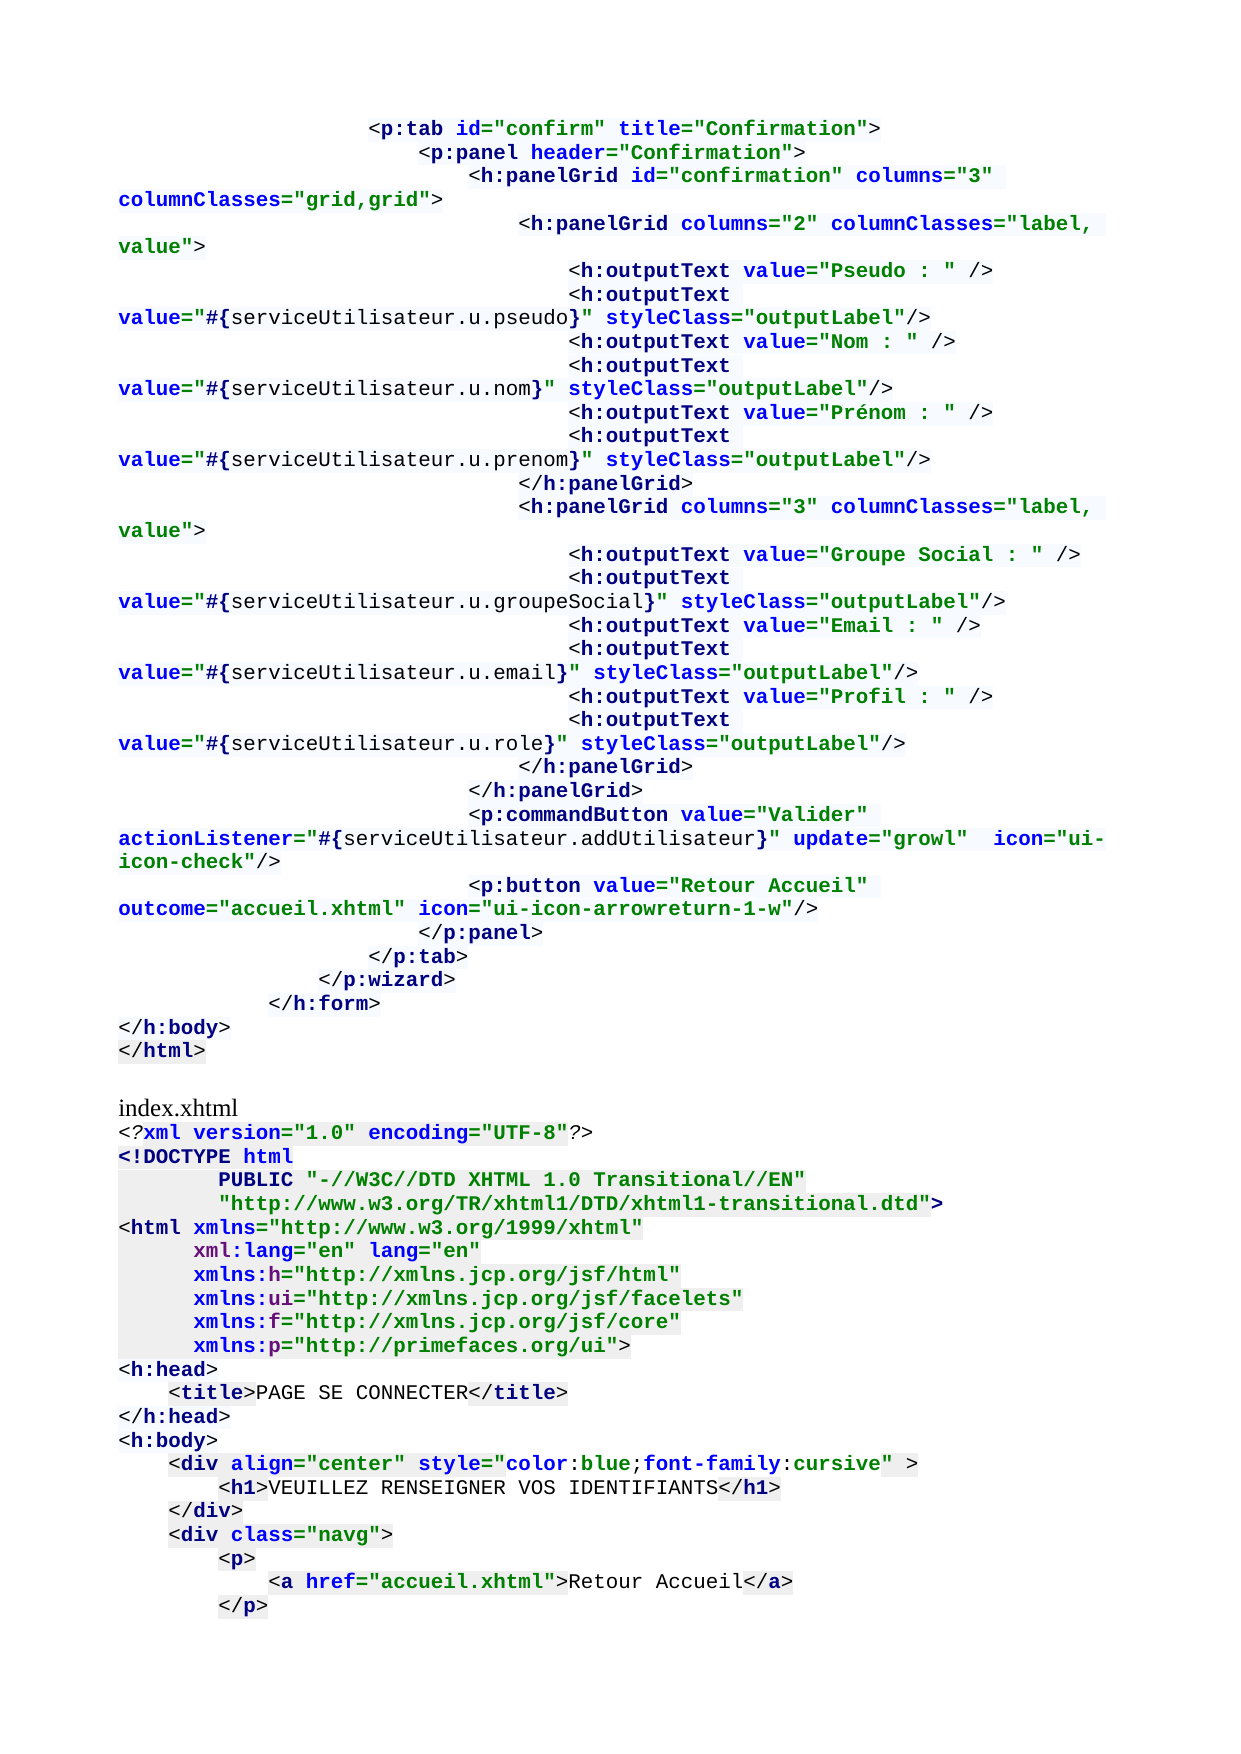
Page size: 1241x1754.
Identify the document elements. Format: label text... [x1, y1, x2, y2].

text <title>PAGE SE CONNECTER</title> [118, 1382, 1145, 1406]
text <h:outputText value="Email : " /> [118, 615, 1145, 638]
text PUBLIC "-//W3C//DTD XHTML 1.0 Transitional//EN" [118, 1169, 1145, 1193]
text <p:commandButton value="Valider" actionListener="#{serviceUtilisateur.addUtilisateur}" update="growl" icon="ui-icon-check"/> [118, 804, 1145, 875]
text <html xmlns="http://www.w3.org/1999/xhtml" [118, 1217, 1145, 1240]
text xmlns:h="http://xmlns.jcp.org/jsf/html" [118, 1264, 1145, 1288]
text xml:lang="en" lang="en" [118, 1240, 1145, 1264]
text xmlns:ui="http://xmlns.jcp.org/jsf/facelets" [118, 1288, 1145, 1311]
text xmlns:f="http://xmlns.jcp.org/jsf/core" [118, 1311, 1145, 1335]
text <a href="accueil.xhtml">Retour Accueil</a> [118, 1571, 1145, 1595]
text </h:head> [118, 1406, 1145, 1429]
text <h:outputText value="Profil : " /> [118, 686, 1145, 709]
text <p:tab id="confirm" title="Confirmation"> [118, 118, 1145, 142]
text <h:panelGrid id="confirmation" columns="3" columnClasses="grid,grid"> [118, 165, 1145, 213]
text </h:panelGrid> [118, 757, 1145, 780]
text <p> [118, 1548, 1145, 1571]
text <h:body> [118, 1429, 1145, 1453]
text </h:body> [118, 1017, 1145, 1040]
text <h:outputText value="#{serviceUtilisateur.u.prenom}" styleClass="outputLabel"/> [118, 426, 1145, 473]
text <h1>VEUILLEZ RENSEIGNER VOS IDENTIFIANTS</h1> [118, 1477, 1145, 1501]
text </div> [118, 1501, 1145, 1524]
text <h:head> [118, 1359, 1145, 1382]
text <?xml version="1.0" encoding="UTF-8"?> [118, 1122, 1145, 1146]
text <h:outputText value="#{serviceUtilisateur.u.role}" styleClass="outputLabel"/> [118, 709, 1145, 757]
text <p:panel header="Confirmation"> [118, 142, 1145, 165]
text <h:panelGrid columns="2" columnClasses="label, value"> [118, 213, 1145, 260]
text </h:form> [118, 993, 1145, 1017]
text </html> [118, 1040, 1145, 1064]
text <h:outputText value="Groupe Social : " /> [118, 544, 1145, 567]
text </p:tab> [118, 946, 1145, 969]
text <div class="navg"> [118, 1524, 1145, 1548]
text </h:panelGrid> [118, 473, 1145, 496]
text xmlns:p="http://primefaces.org/ui"> [118, 1335, 1145, 1359]
text <h:outputText value="#{serviceUtilisateur.u.email}" styleClass="outputLabel"/> [118, 638, 1145, 686]
text <h:panelGrid columns="3" columnClasses="label, value"> [118, 496, 1145, 544]
text </h:panelGrid> [118, 780, 1145, 804]
text <div align="center" style="color:blue;font-family:cursive" > [118, 1453, 1145, 1477]
text <h:outputText value="Pseudo : " /> [118, 260, 1145, 284]
text <h:outputText value="Prénom : " /> [118, 402, 1145, 426]
text <p:button value="Retour Accueil" outcome="accueil.xhtml" icon="ui-icon-arrowreturn-1-w"/> [118, 875, 1145, 922]
text <h:outputText value="Nom : " /> [118, 331, 1145, 354]
text <!DOCTYPE html [118, 1146, 1145, 1169]
text </p> [118, 1595, 1145, 1619]
text "http://www.w3.org/TR/xhtml1/DTD/xhtml1-transitional.dtd"> [118, 1193, 1145, 1217]
text </p:wizard> [118, 969, 1145, 993]
text <h:outputText value="#{serviceUtilisateur.u.groupeSocial}" styleClass="outputLabel"/> [118, 567, 1145, 615]
text <h:outputText value="#{serviceUtilisateur.u.pseudo}" styleClass="outputLabel"/> [118, 284, 1145, 331]
text <h:outputText value="#{serviceUtilisateur.u.nom}" styleClass="outputLabel"/> [118, 354, 1145, 402]
text </p:panel> [118, 922, 1145, 946]
text index.xhtml [118, 1093, 1145, 1122]
